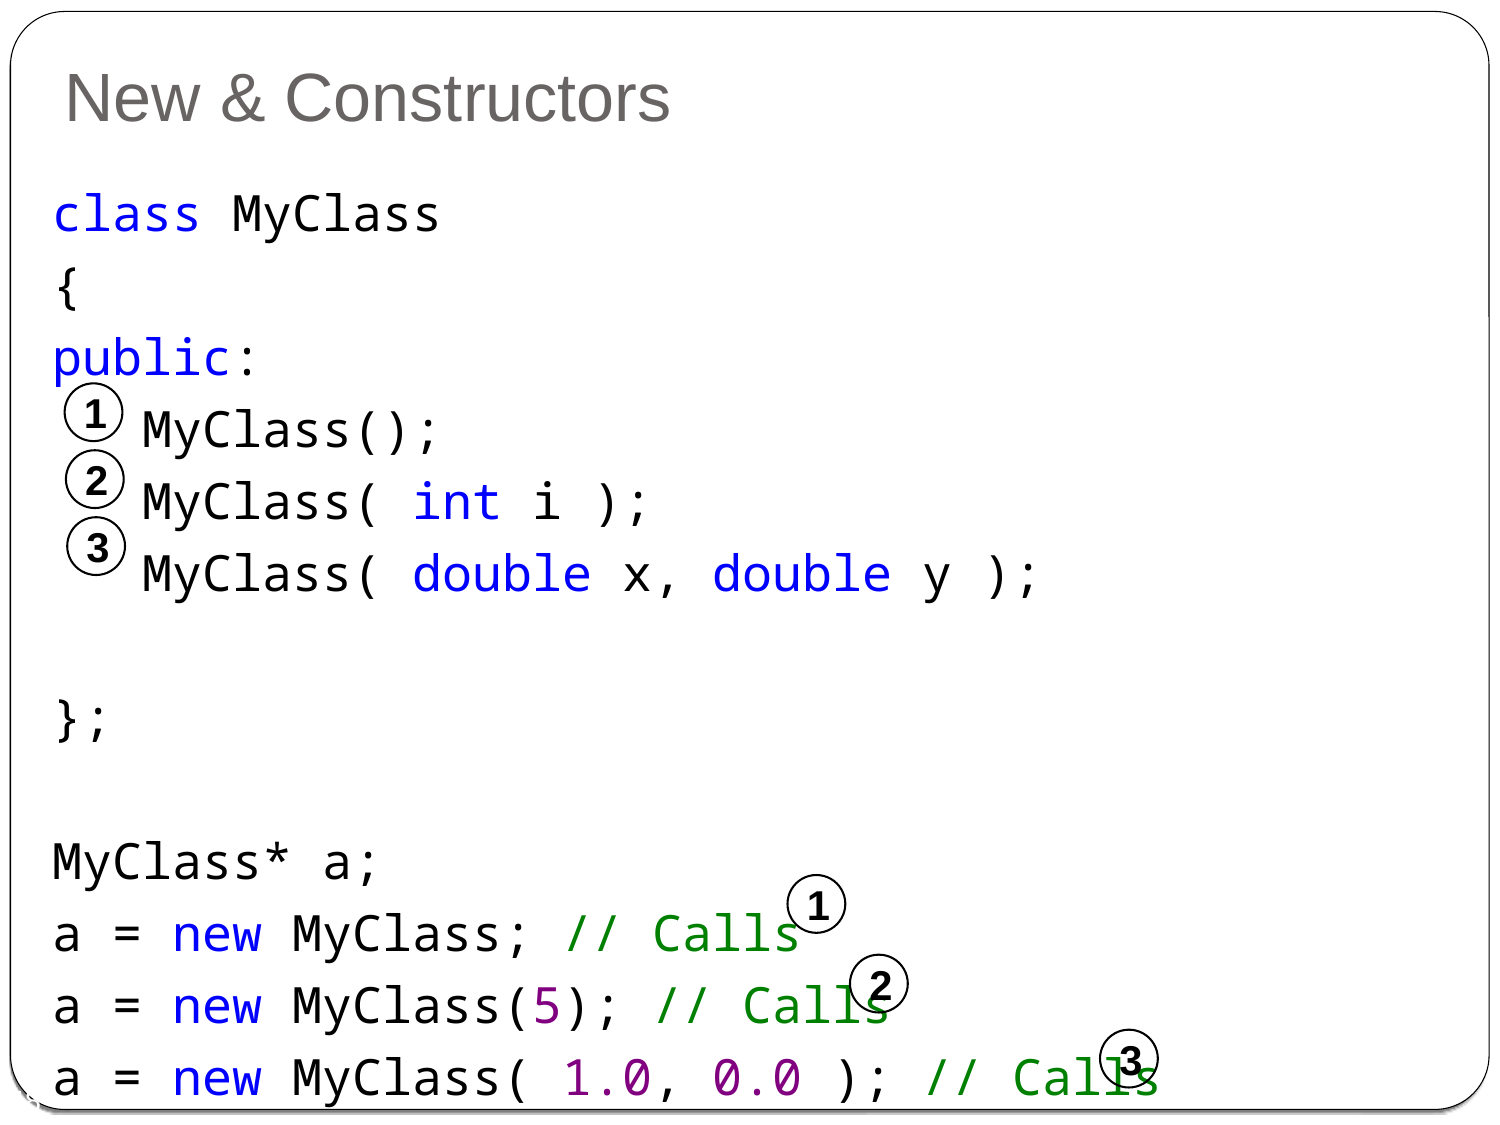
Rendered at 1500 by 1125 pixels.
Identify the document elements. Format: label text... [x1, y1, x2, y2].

title New & Constructors [50, 45, 1450, 150]
text_box 3 [1100, 1029, 1158, 1088]
text_box 2 [849, 954, 908, 1013]
text_box 1 [64, 383, 123, 442]
text_box 2 [65, 450, 124, 509]
text_box 3 [67, 517, 126, 576]
text_box 1 [787, 875, 846, 933]
slide_number [0, 1074, 50, 1125]
list class MyClass { public: MyClass(); MyClass( int i ); MyClass( double x, double y ); }; MyClass* a; a = new MyClass; // Calls a = new MyClass(5); // Calls a = new MyClass( 1.0, 0.0 ); // Calls [37, 162, 1463, 1088]
